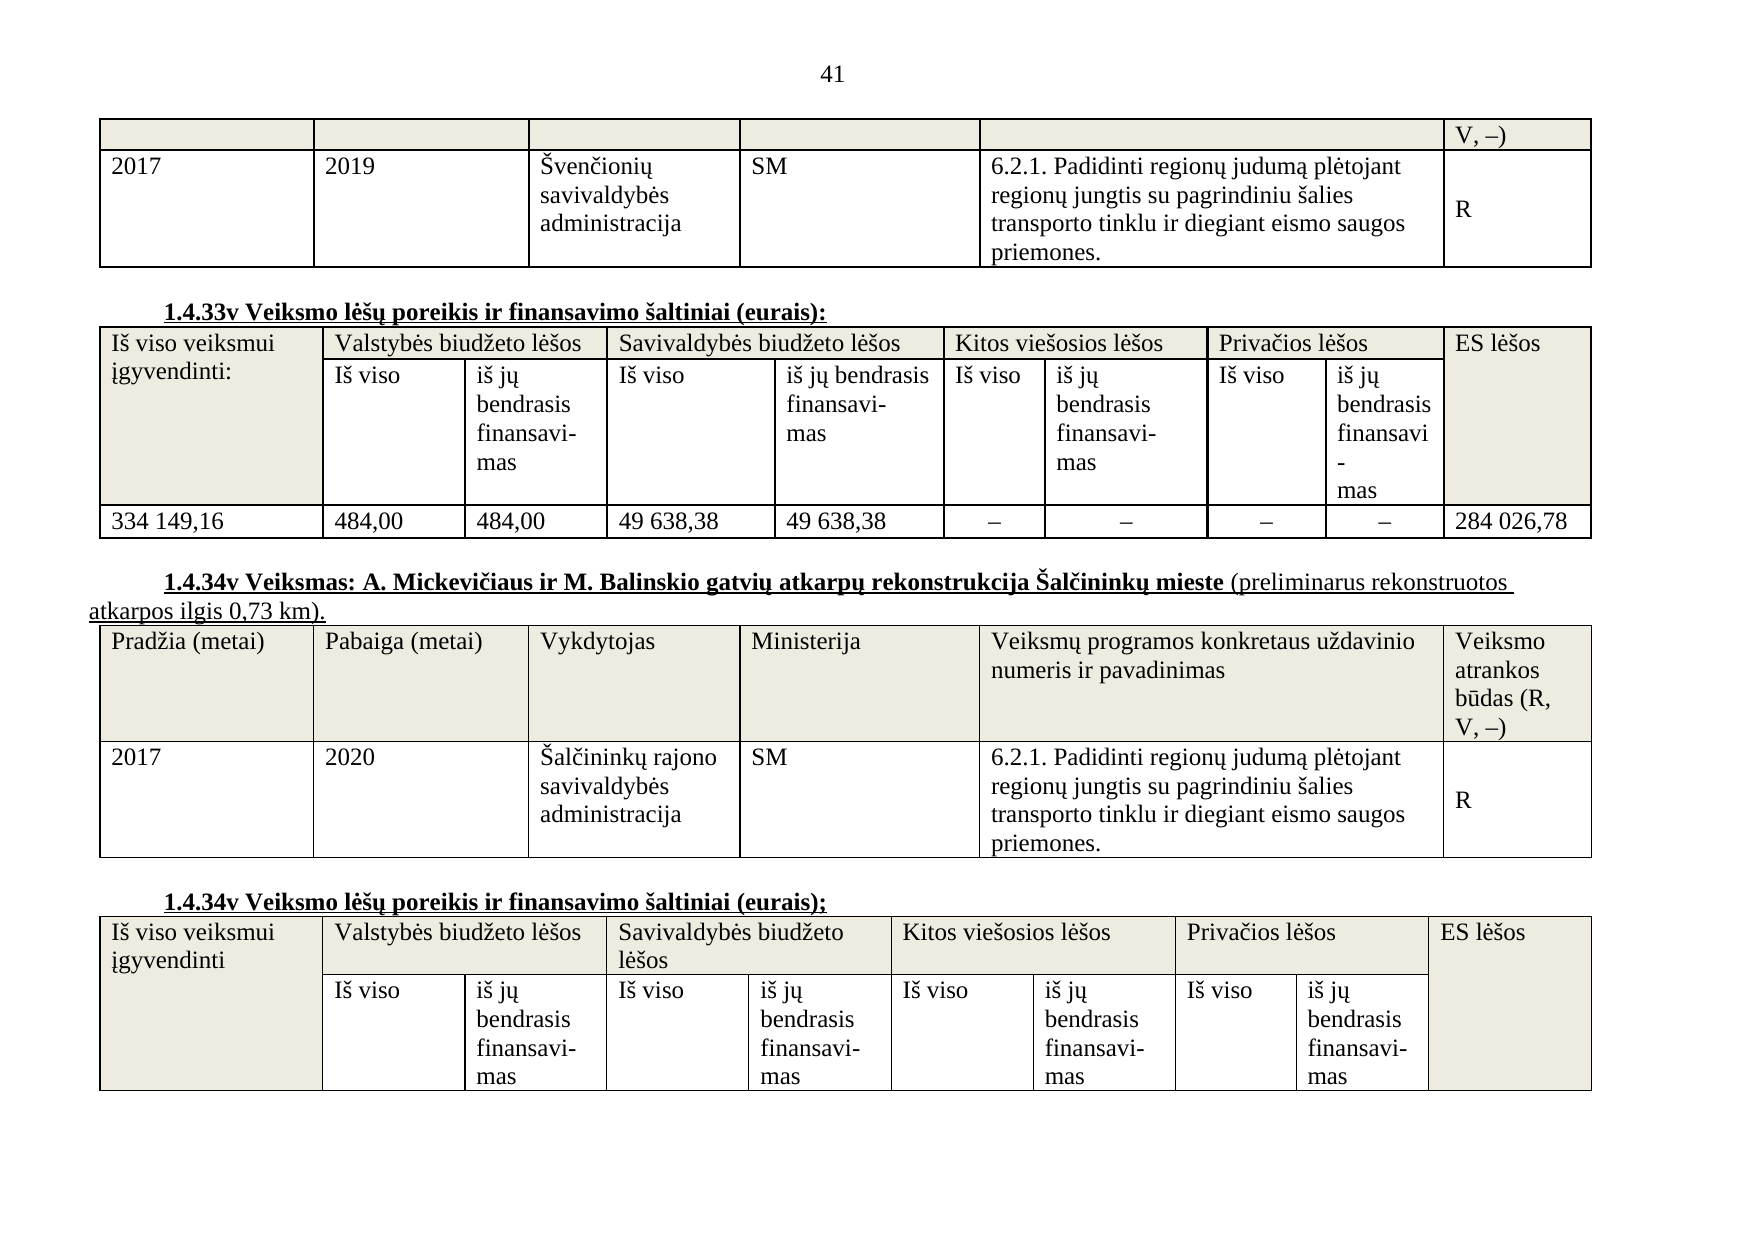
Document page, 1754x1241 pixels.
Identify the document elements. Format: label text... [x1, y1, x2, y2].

text 1.4.34v Veiksmas: A. Mickevičiaus ir M. Balinskio gatvių atkarpų rekonstrukcija Šalčininkų mieste (preliminarus rekonstruotos atkarpos ilgis 0,73 km). [89, 567, 1577, 625]
table_cell 6.2.1. Padidinti regionų judumą plėtojant regionų jungtis su pagrindiniu šalies transporto tinklu ir diegiant eismo saugos priemones. [981, 151, 1443, 266]
table_cell 484,00 [324, 506, 464, 537]
table_header Valstybės biudžeto lėšos [323, 917, 606, 974]
table_header V, –) [1445, 120, 1590, 149]
table_header Kitos viešosios lėšos [945, 328, 1206, 358]
table_header Veiksmo atrankos būdas (R, V, –) [1444, 626, 1591, 741]
table_cell SM [741, 742, 979, 857]
table_header Iš viso veiksmui įgyvendinti: [101, 328, 322, 504]
table_cell 2019 [315, 151, 528, 266]
table_header [981, 120, 1443, 149]
table_cell Iš viso [892, 975, 1033, 1090]
table_cell 2017 [101, 151, 313, 266]
table_cell Iš viso [608, 360, 774, 504]
table_header [315, 120, 528, 149]
table_cell 2020 [314, 742, 528, 857]
table_cell iš jų bendrasis finansavi- mas [1046, 360, 1206, 504]
table_cell Šalčininkų rajono savivaldybės administracija [529, 742, 739, 857]
table_cell iš jų bendrasis finansavi- mas [1297, 975, 1428, 1090]
table_cell iš jų bendrasis finansavi- mas [749, 975, 891, 1090]
table_header [741, 120, 979, 149]
table_cell Iš viso [945, 360, 1044, 504]
table_header ES lėšos [1445, 328, 1590, 504]
table_header Kitos viešosios lėšos [892, 917, 1175, 974]
table_cell 6.2.1. Padidinti regionų judumą plėtojant regionų jungtis su pagrindiniu šalies transporto tinklu ir diegiant eismo saugos priemones. [980, 742, 1443, 857]
table_cell Švenčionių savivaldybės administracija [530, 151, 739, 266]
table_cell – [1209, 506, 1325, 537]
table_cell iš jų bendrasis finansavi- mas [1034, 975, 1175, 1090]
table_header Privačios lėšos [1209, 328, 1443, 358]
table_cell iš jų bendrasis finansavi- mas [1327, 360, 1443, 504]
table_header ES lėšos [1429, 917, 1591, 1090]
table_header Privačios lėšos [1176, 917, 1428, 974]
table_cell – [1046, 506, 1206, 537]
table_cell R [1445, 151, 1590, 266]
table_header Ministerija [741, 626, 979, 741]
table_header [101, 120, 313, 149]
table_cell iš jų bendrasis finansavi- mas [776, 360, 943, 504]
table_cell iš jų bendrasis finansavi- mas [466, 975, 606, 1090]
table_cell 49 638,38 [776, 506, 943, 537]
table_cell Iš viso [1209, 360, 1325, 504]
table_cell Iš viso [1176, 975, 1296, 1090]
table_cell – [1327, 506, 1443, 537]
table_header Vykdytojas [529, 626, 739, 741]
table_header Savivaldybės biudžeto lėšos [607, 917, 891, 974]
table_header Veiksmų programos konkretaus uždavinio numeris ir pavadinimas [980, 626, 1443, 741]
text 1.4.33v Veiksmo lėšų poreikis ir finansavimo šaltiniai (eurais): [89, 297, 1577, 326]
table_header Iš viso veiksmui įgyvendinti [101, 917, 322, 1090]
table_header Pabaiga (metai) [314, 626, 528, 741]
table_header [530, 120, 739, 149]
table_cell iš jų bendrasis finansavi- mas [466, 360, 606, 504]
table_cell 49 638,38 [608, 506, 774, 537]
table_cell – [945, 506, 1044, 537]
text 1.4.34v Veiksmo lėšų poreikis ir finansavimo šaltiniai (eurais); [89, 887, 1577, 916]
table_cell 284 026,78 [1445, 506, 1590, 537]
table_cell 334 149,16 [101, 506, 322, 537]
table_cell 484,00 [466, 506, 606, 537]
table_cell 2017 [101, 742, 313, 857]
table_header Valstybės biudžeto lėšos [324, 328, 606, 358]
table_cell SM [741, 151, 979, 266]
table_header Savivaldybės biudžeto lėšos [608, 328, 943, 358]
table_cell Iš viso [323, 975, 464, 1090]
table_header Pradžia (metai) [101, 626, 313, 741]
table_cell Iš viso [324, 360, 464, 504]
table_cell Iš viso [607, 975, 748, 1090]
table_cell R [1444, 742, 1591, 857]
